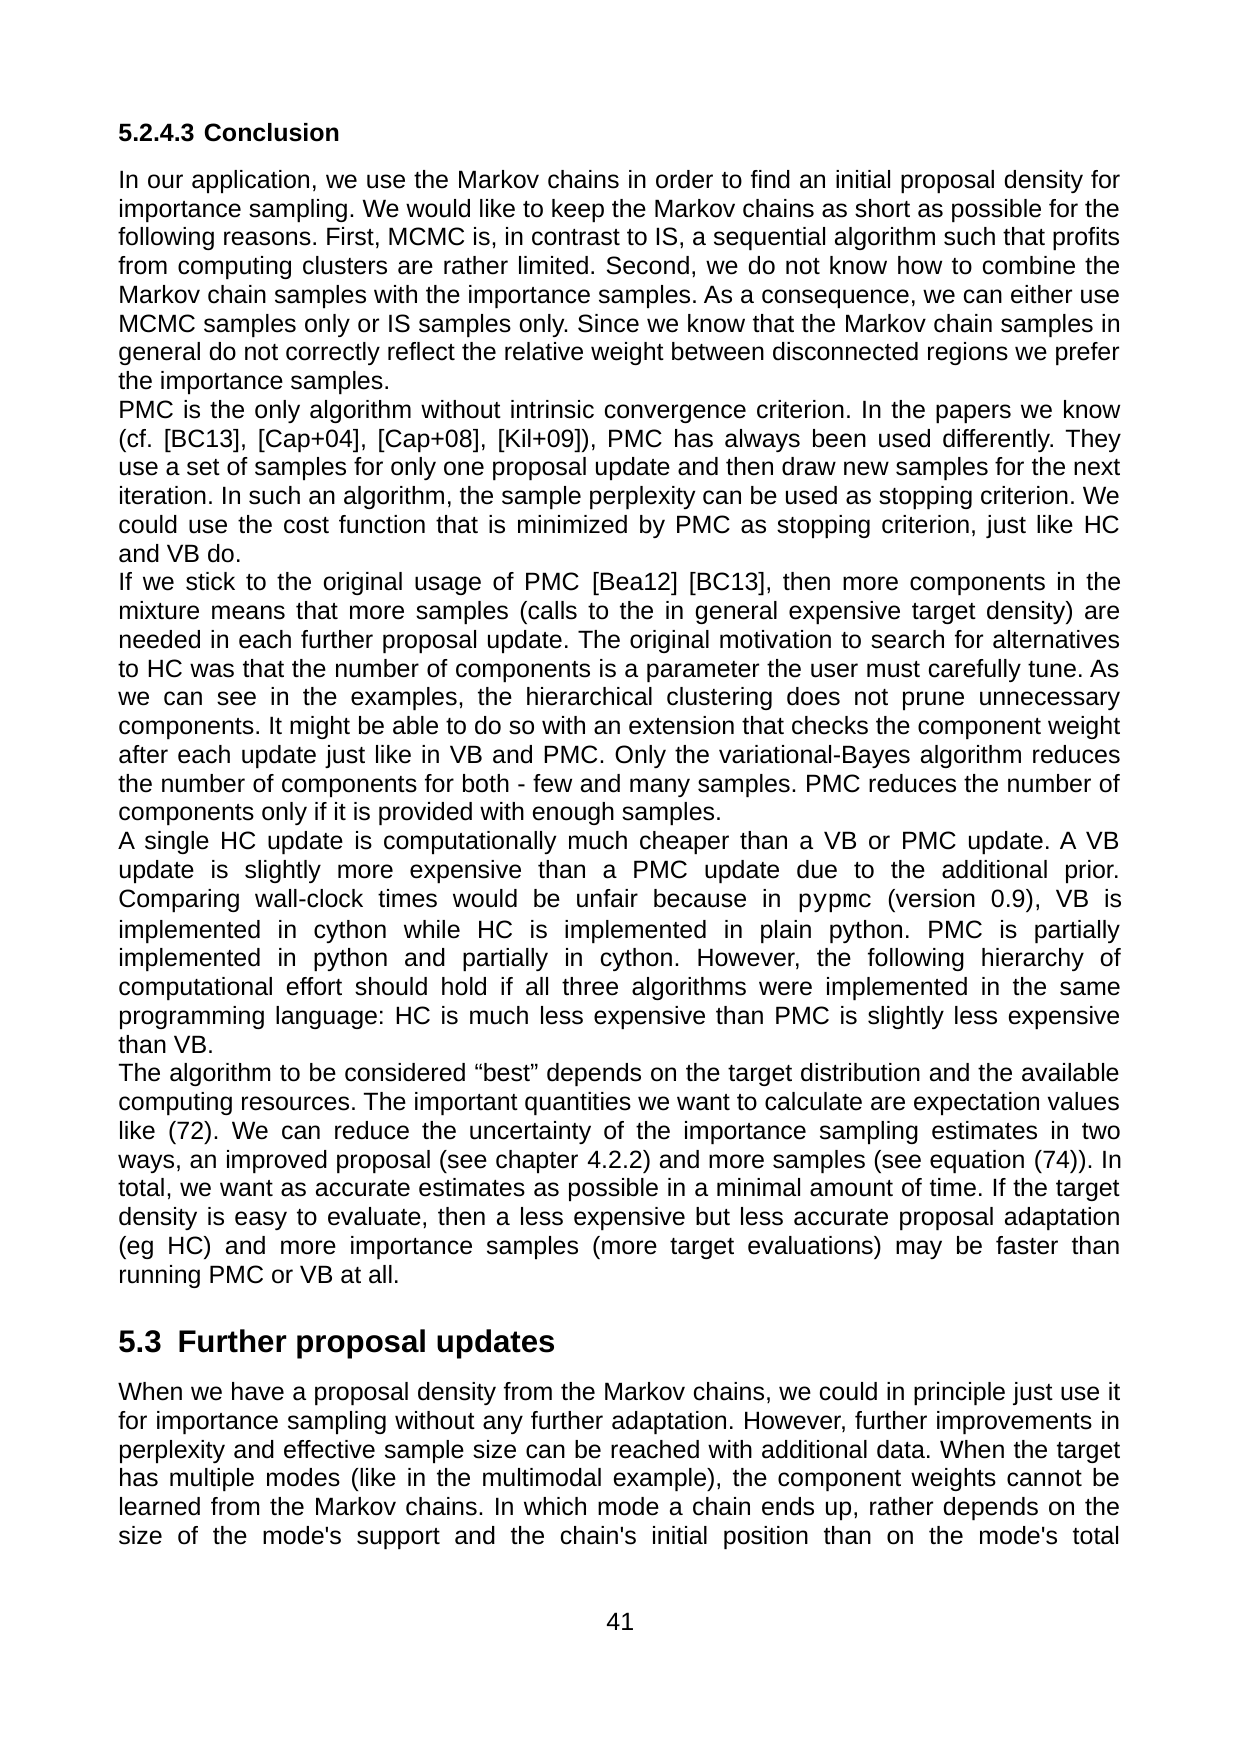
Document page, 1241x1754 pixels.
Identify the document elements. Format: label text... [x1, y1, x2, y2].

text A single HC update is computationally much cheaper than a VB or PMC update. A VB update is slightly more expensive than a PMC update due to the additional prior. Comparing wall-clock times would be unfair because in pypmc (version 0.9), VB is implemented in cython while HC is implemented in plain python. PMC is partially implemented in python and partially in cython. However, the following hierarchy of computational effort should hold if all three algorithms were implemented in the same programming language: HC is much less expensive than PMC is slightly less expensive than VB. [118, 826, 1122, 1058]
text If we stick to the original usage of PMC [Bea12] [BC13], then more components in the mixture means that more samples (calls to the in general expensive target density) are needed in each further proposal update. The original motivation to search for alternatives to HC was that the number of components is a parameter the user must carefully tune. As we can see in the examples, the hierarchical clustering does not prune unnecessary components. It might be able to do so with an extension that checks the component weight after each update just like in VB and PMC. Only the variational-Bayes algorithm reduces the number of components for both - few and many samples. PMC reduces the number of components only if it is provided with enough samples. [118, 567, 1122, 826]
text PMC is the only algorithm without intrinsic convergence criterion. In the papers we know (cf. [BC13], [Cap+04], [Cap+08], [Kil+09]), PMC has always been used differently. They use a set of samples for only one proposal update and then draw new samples for the next iteration. In such an algorithm, the sample perplexity can be used as stopping criterion. We could use the cost function that is minimized by PMC as stopping criterion, just like HC and VB do. [118, 395, 1122, 567]
text The algorithm to be considered “best” depends on the target distribution and the available computing resources. The important quantities we want to calculate are expectation values like (72). We can reduce the uncertainty of the importance sampling estimates in two ways, an improved proposal (see chapter 4.2.2) and more samples (see equation (74)). In total, we want as accurate estimates as possible in a minimal amount of time. If the target density is easy to evaluate, then a less expensive but less accurate proposal adaptation (eg HC) and more importance samples (more target evaluations) may be faster than running PMC or VB at all. [118, 1058, 1122, 1288]
text When we have a proposal density from the Markov chains, we could in principle just use it for importance sampling without any further adaptation. However, further improvements in perplexity and effective sample size can be reached with additional data. When the target has multiple modes (like in the multimodal example), the component weights cannot be learned from the Markov chains. In which mode a chain ends up, rather depends on the size of the mode's support and the chain's initial position than on the mode's total [118, 1377, 1122, 1549]
text In our application, we use the Markov chains in order to find an initial proposal density for importance sampling. We would like to keep the Markov chains as short as possible for the following reasons. First, MCMC is, in contrast to IS, a sequential algorithm such that profits from computing clusters are rather limited. Second, we do not know how to combine the Markov chain samples with the importance samples. As a consequence, we can either use MCMC samples only or IS samples only. Since we know that the Markov chain samples in general do not correctly reflect the relative weight between disconnected regions we prefer the importance samples. [118, 165, 1122, 395]
subtitle Further proposal updates [118, 1323, 1122, 1359]
subtitle Conclusion [118, 118, 1122, 147]
